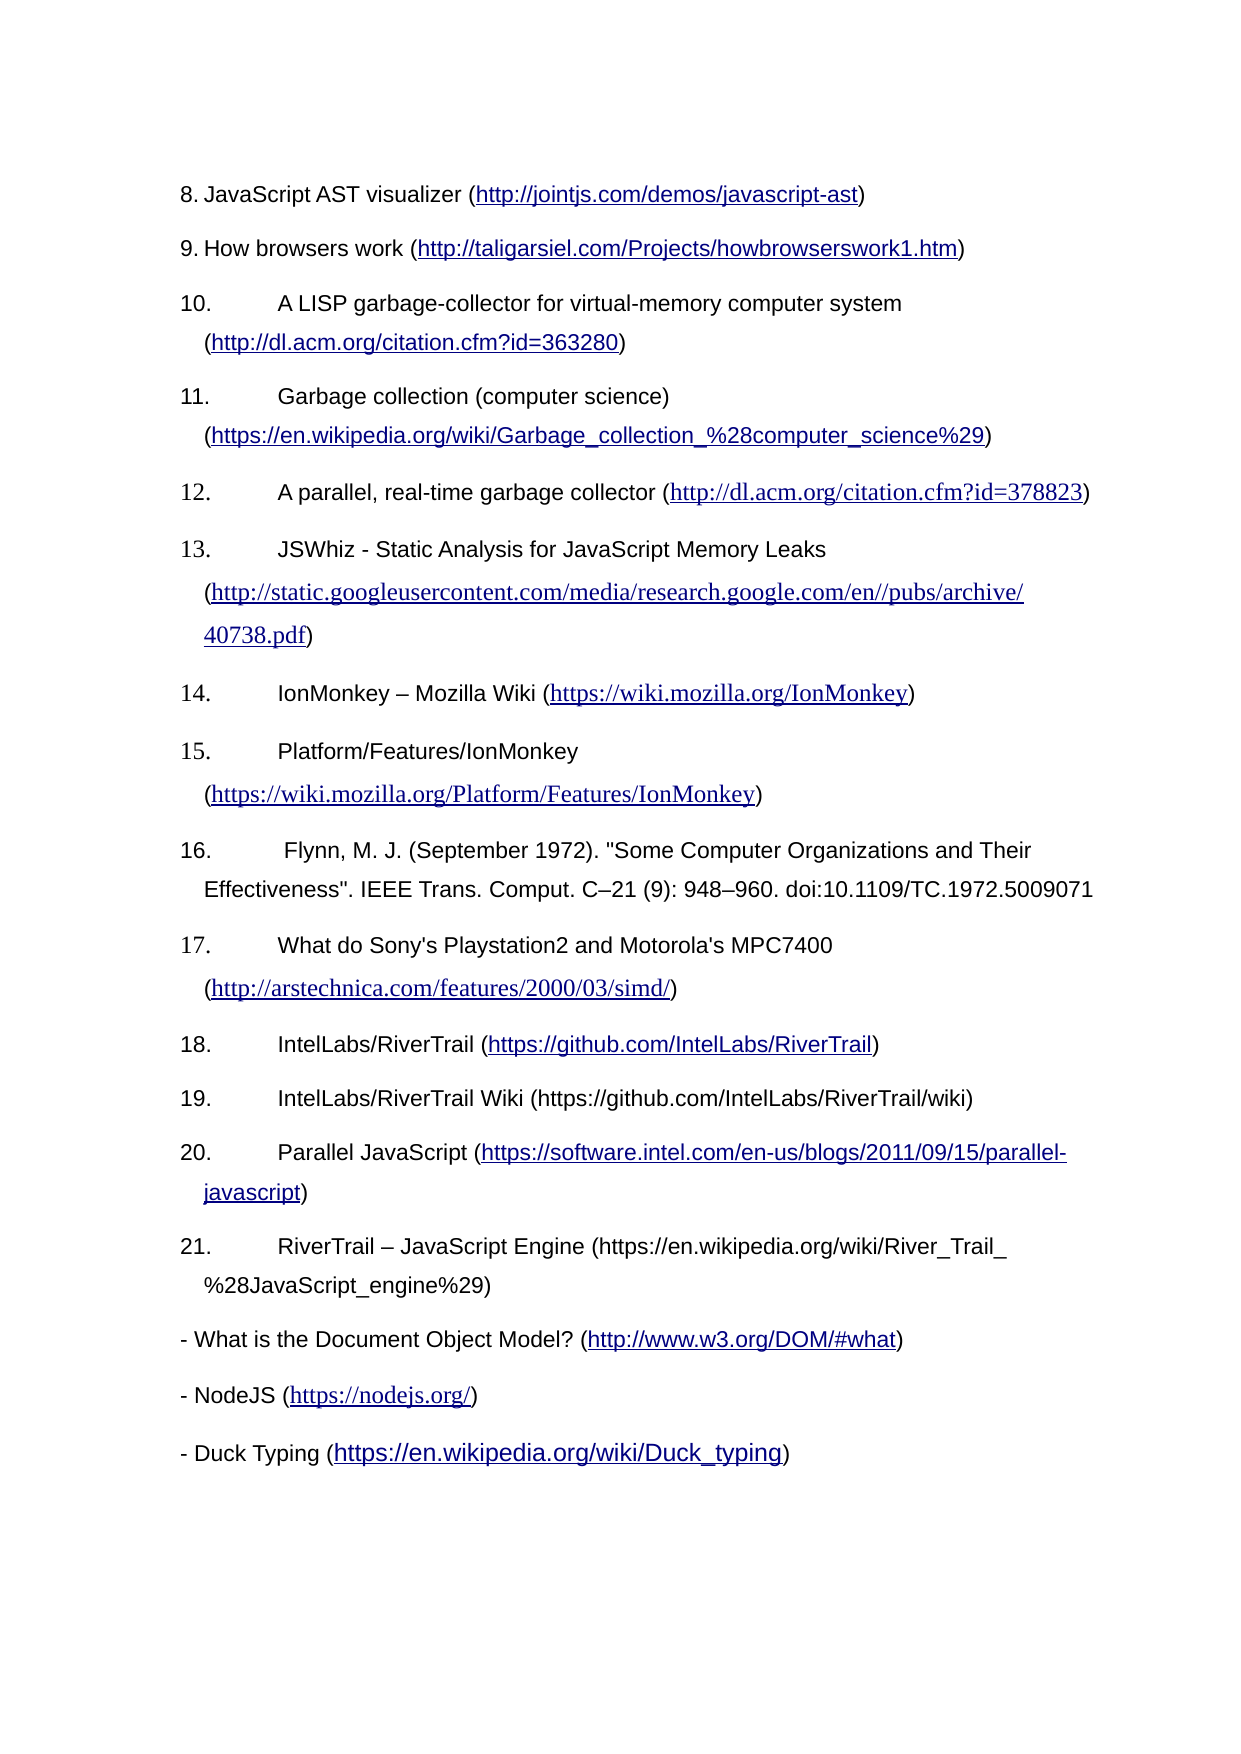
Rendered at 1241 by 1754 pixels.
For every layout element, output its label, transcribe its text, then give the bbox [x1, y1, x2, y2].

list Flynn, M. J. (September 1972). "Some Computer Organizations and Their Effectiveness". IEEE Trans. Comput. C–21 (9): 948–960. doi:10.1109/TC.1972.5009071 [180, 837, 1122, 903]
list How browsers work (http://taligarsiel.com/Projects/howbrowserswork1.htm) [180, 235, 1122, 262]
list JSWhiz - Static Analysis for JavaScript Memory Leaks (http://static.googleusercontent.com/media/research.google.com/en//pubs/archive/40738.pdf) [180, 534, 1122, 649]
list Platform/Features/IonMonkey (https://wiki.mozilla.org/Platform/Features/IonMonkey) [180, 736, 1122, 808]
list What do Sony's Playstation2 and Motorola's MPC7400 (http://arstechnica.com/features/2000/03/simd/) [180, 930, 1122, 1002]
text - NodeJS (https://nodejs.org/) [180, 1380, 1122, 1409]
list RiverTrail – JavaScript Engine (https://en.wikipedia.org/wiki/River_Trail_%28JavaScript_engine%29) [180, 1233, 1122, 1299]
list Parallel JavaScript (https://software.intel.com/en-us/blogs/2011/09/15/parallel-javascript) [180, 1139, 1122, 1205]
list Garbage collection (computer science) (https://en.wikipedia.org/wiki/Garbage_collection_%28computer_science%29) [180, 383, 1122, 449]
text - What is the Document Object Model? (http://www.w3.org/DOM/#what) [180, 1326, 1122, 1353]
list A LISP garbage-collector for virtual-memory computer system (http://dl.acm.org/citation.cfm?id=363280) [180, 289, 1122, 355]
list IonMonkey – Mozilla Wiki (https://wiki.mozilla.org/IonMonkey) [180, 678, 1122, 707]
list IntelLabs/RiverTrail Wiki (https://github.com/IntelLabs/RiverTrail/wiki) [180, 1085, 1122, 1112]
list JavaScript AST visualizer (http://jointjs.com/demos/javascript-ast) [180, 181, 1122, 208]
list A parallel, real-time garbage collector (http://dl.acm.org/citation.cfm?id=378823) [180, 477, 1122, 505]
text - Duck Typing (https://en.wikipedia.org/wiki/Duck_typing) [180, 1438, 1122, 1467]
list IntelLabs/RiverTrail (https://github.com/IntelLabs/RiverTrail) [180, 1031, 1122, 1057]
